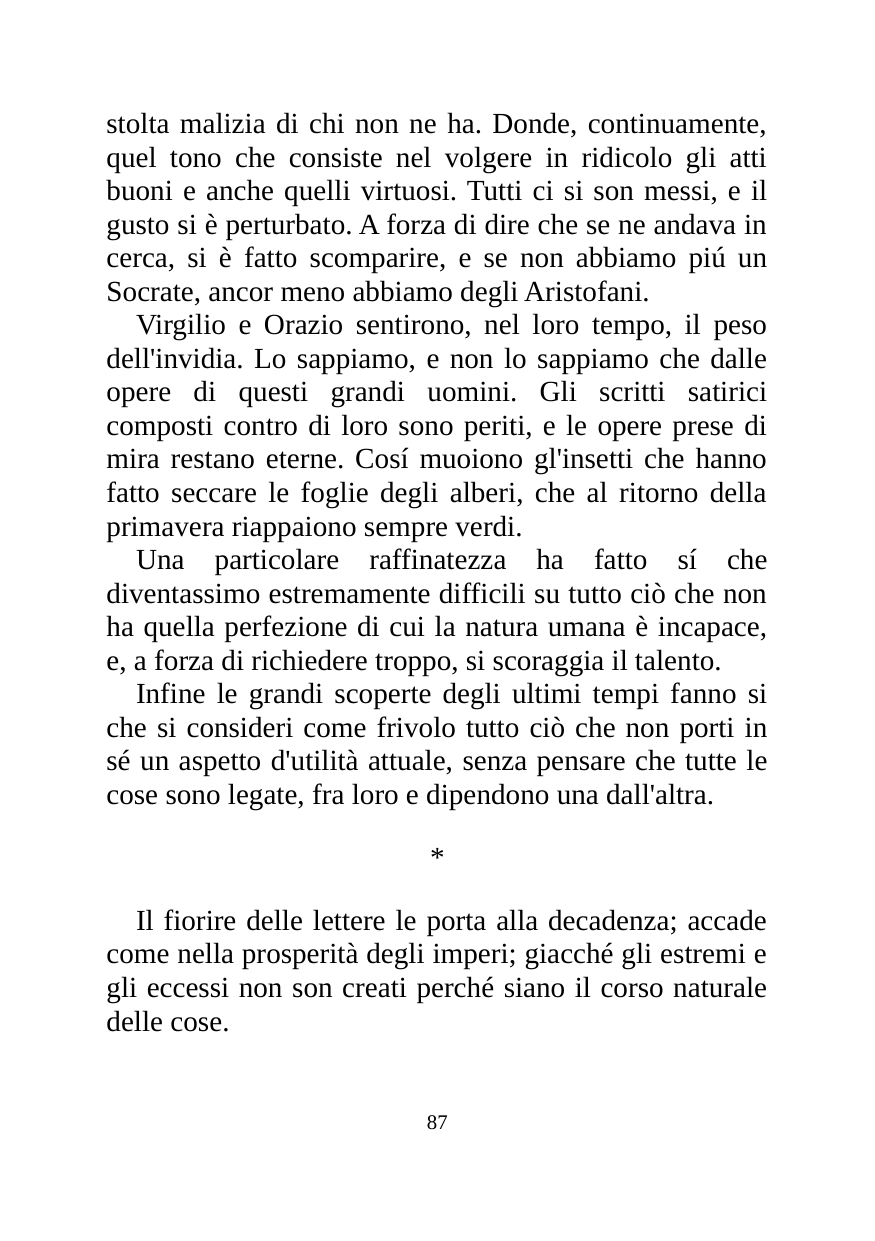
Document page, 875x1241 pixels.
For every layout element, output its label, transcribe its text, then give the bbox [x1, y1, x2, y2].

text * [106, 840, 768, 874]
text Il fiorire delle lettere le porta alla decadenza; accade come nella prosperità degli imperi; giacché gli estremi e gli eccessi non son creati perché siano il corso naturale delle cose. [106, 903, 768, 1037]
text Infine le grandi scoperte degli ultimi tempi fanno si che si consideri come frivolo tutto ciò che non porti in sé un aspetto d'utilità attuale, senza pensare che tutte le cose sono legate, fra loro e dipendono una dall'altra. [106, 676, 768, 811]
text Virgilio e Orazio sentirono, nel loro tempo, il peso dell'invidia. Lo sappiamo, e non lo sappiamo che dalle opere di questi grandi uomini. Gli scritti satirici composti contro di loro sono periti, e le opere prese di mira restano eterne. Cosí muoiono gl'insetti che hanno fatto seccare le foglie degli alberi, che al ritorno della primavera riappaiono sempre verdi. [106, 307, 768, 542]
text Una particolare raffinatezza ha fatto sí che diventassimo estremamente difficili su tutto ciò che non ha quella perfezione di cui la natura umana è incapace, e, a forza di richiedere troppo, si scoraggia il talento. [106, 542, 768, 676]
text stolta malizia di chi non ne ha. Donde, continuamente, quel tono che consiste nel volgere in ridicolo gli atti buoni e anche quelli virtuosi. Tutti ci si son messi, e il gusto si è perturbato. A forza di dire che se ne andava in cerca, si è fatto scomparire, e se non abbiamo piú un Socrate, ancor meno abbiamo degli Aristofani. [106, 106, 768, 307]
